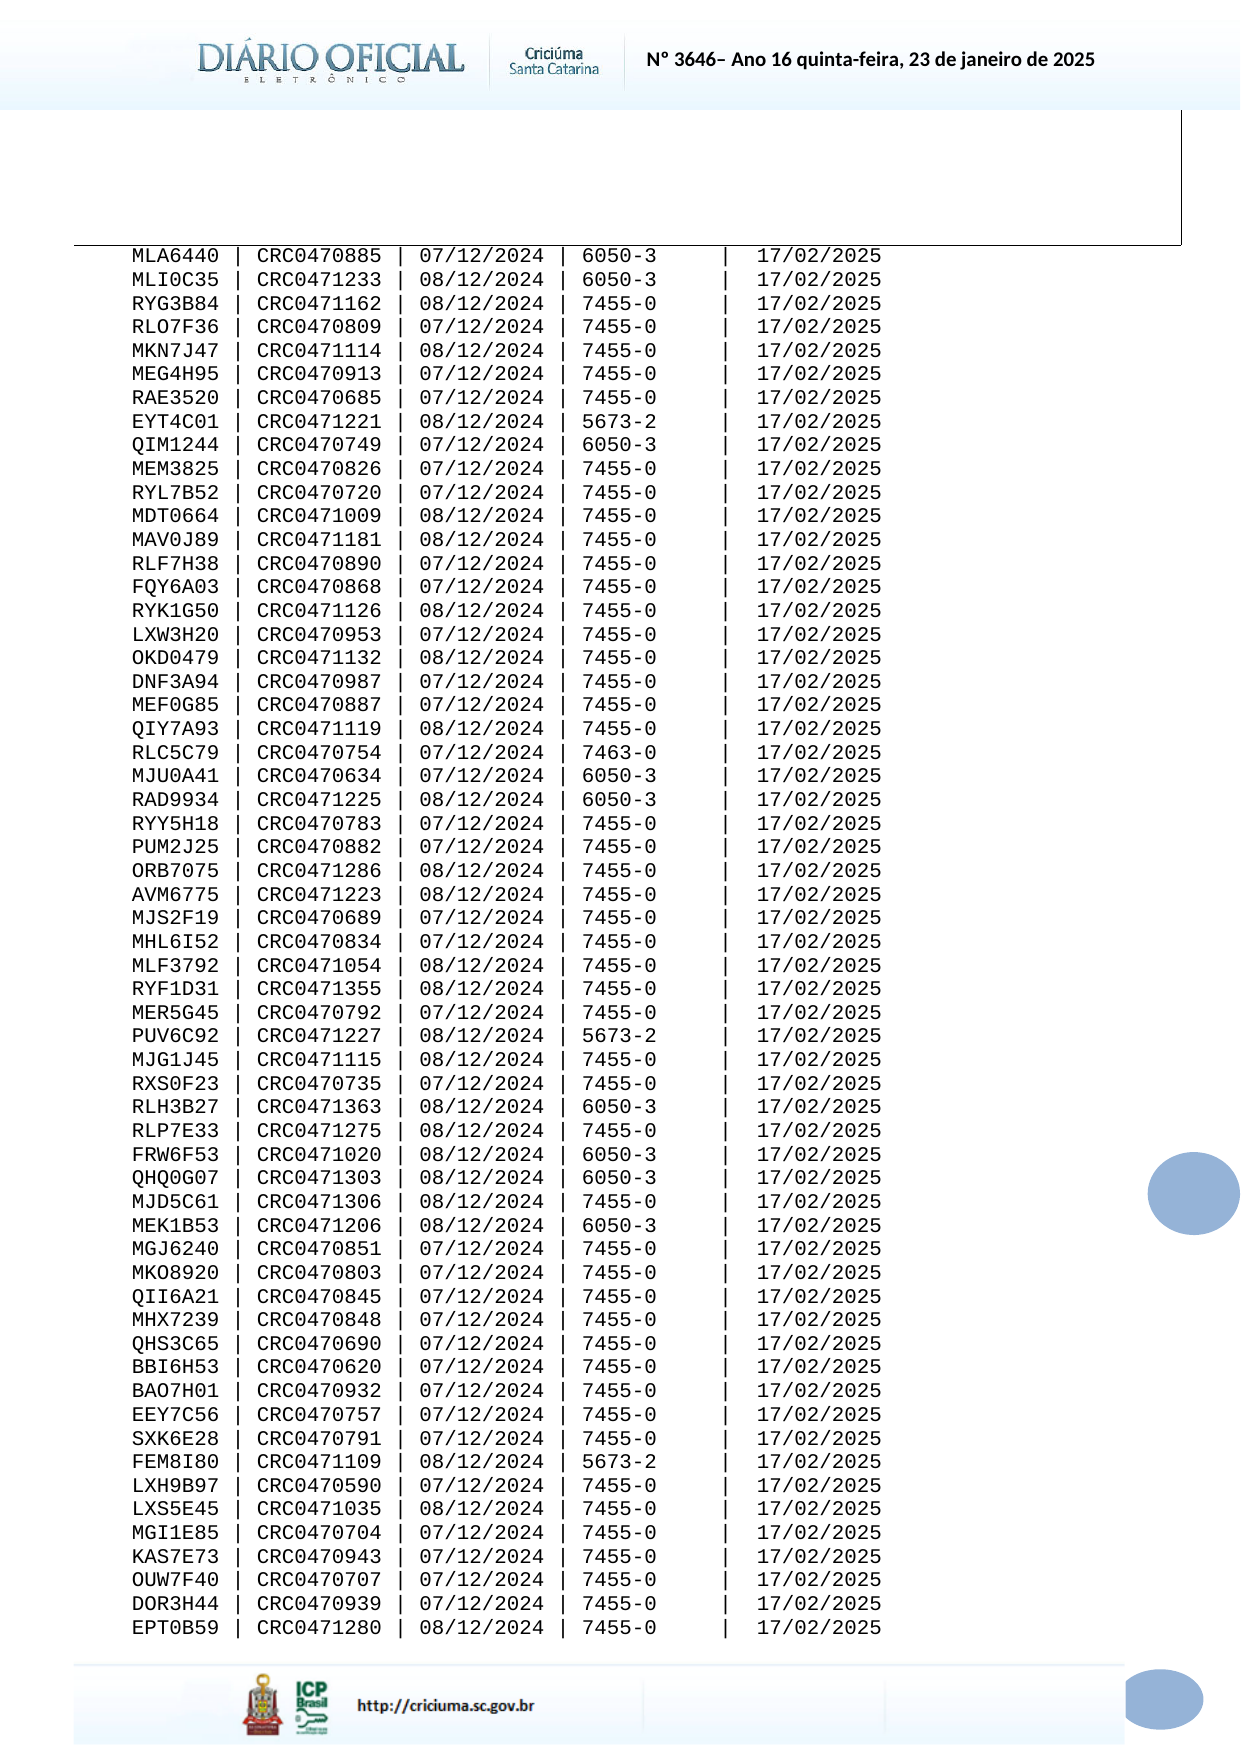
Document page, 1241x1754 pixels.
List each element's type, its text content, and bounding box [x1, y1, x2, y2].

text RYF1D31 | CRC0471355 | 08/12/2024 | 7455-0 | 17/02/2025 [44, 978, 1181, 1002]
text SXK6E28 | CRC0470791 | 07/12/2024 | 7455-0 | 17/02/2025 [44, 1427, 1181, 1451]
text LXW3H20 | CRC0470953 | 07/12/2024 | 7455-0 | 17/02/2025 [44, 623, 1181, 647]
text OUW7F40 | CRC0470707 | 07/12/2024 | 7455-0 | 17/02/2025 [44, 1569, 1181, 1593]
text FQY6A03 | CRC0470868 | 07/12/2024 | 7455-0 | 17/02/2025 [44, 576, 1181, 600]
text FRW6F53 | CRC0471020 | 08/12/2024 | 6050-3 | 17/02/2025 [44, 1144, 1181, 1167]
text FEM8I80 | CRC0471109 | 08/12/2024 | 5673-2 | 17/02/2025 [44, 1451, 1181, 1475]
text PUV6C92 | CRC0471227 | 08/12/2024 | 5673-2 | 17/02/2025 [44, 1026, 1181, 1049]
text MEM3825 | CRC0470826 | 07/12/2024 | 7455-0 | 17/02/2025 [44, 458, 1181, 482]
text RYL7B52 | CRC0470720 | 07/12/2024 | 7455-0 | 17/02/2025 [44, 482, 1181, 505]
text LXS5E45 | CRC0471035 | 08/12/2024 | 7455-0 | 17/02/2025 [44, 1498, 1181, 1522]
text EPT0B59 | CRC0471280 | 08/12/2024 | 7455-0 | 17/02/2025 [44, 1617, 1181, 1640]
text MLI0C35 | CRC0471233 | 08/12/2024 | 6050-3 | 17/02/2025 [44, 269, 1181, 292]
text MGI1E85 | CRC0470704 | 07/12/2024 | 7455-0 | 17/02/2025 [44, 1522, 1181, 1546]
text MJS2F19 | CRC0470689 | 07/12/2024 | 7455-0 | 17/02/2025 [44, 907, 1181, 931]
text MAV0J89 | CRC0471181 | 08/12/2024 | 7455-0 | 17/02/2025 [44, 529, 1181, 553]
text MKO8920 | CRC0470803 | 07/12/2024 | 7455-0 | 17/02/2025 [44, 1262, 1181, 1286]
text RLC5C79 | CRC0470754 | 07/12/2024 | 7463-0 | 17/02/2025 [44, 742, 1181, 765]
text ORB7075 | CRC0471286 | 08/12/2024 | 7455-0 | 17/02/2025 [44, 860, 1181, 884]
text QIM1244 | CRC0470749 | 07/12/2024 | 6050-3 | 17/02/2025 [44, 434, 1181, 458]
text LXH9B97 | CRC0470590 | 07/12/2024 | 7455-0 | 17/02/2025 [44, 1475, 1181, 1498]
text MEF0G85 | CRC0470887 | 07/12/2024 | 7455-0 | 17/02/2025 [44, 694, 1181, 718]
text RLH3B27 | CRC0471363 | 08/12/2024 | 6050-3 | 17/02/2025 [44, 1096, 1181, 1120]
text MER5G45 | CRC0470792 | 07/12/2024 | 7455-0 | 17/02/2025 [44, 1002, 1181, 1026]
text EYT4C01 | CRC0471221 | 08/12/2024 | 5673-2 | 17/02/2025 [44, 411, 1181, 434]
text DNF3A94 | CRC0470987 | 07/12/2024 | 7455-0 | 17/02/2025 [44, 671, 1181, 694]
text MLF3792 | CRC0471054 | 08/12/2024 | 7455-0 | 17/02/2025 [44, 954, 1181, 978]
text QHQ0G07 | CRC0471303 | 08/12/2024 | 6050-3 | 17/02/2025 [44, 1167, 1157, 1191]
text MEG4H95 | CRC0470913 | 07/12/2024 | 7455-0 | 17/02/2025 [44, 363, 1181, 387]
text MKN7J47 | CRC0471114 | 08/12/2024 | 7455-0 | 17/02/2025 [44, 340, 1181, 363]
text RAE3520 | CRC0470685 | 07/12/2024 | 7455-0 | 17/02/2025 [44, 387, 1181, 411]
text QHS3C65 | CRC0470690 | 07/12/2024 | 7455-0 | 17/02/2025 [44, 1333, 1181, 1357]
text MLA6440 | CRC0470885 | 07/12/2024 | 6050-3 | 17/02/2025 [44, 245, 1181, 269]
text AVM6775 | CRC0471223 | 08/12/2024 | 7455-0 | 17/02/2025 [44, 884, 1181, 907]
text RLP7E33 | CRC0471275 | 08/12/2024 | 7455-0 | 17/02/2025 [44, 1120, 1181, 1144]
text RYG3B84 | CRC0471162 | 08/12/2024 | 7455-0 | 17/02/2025 [44, 292, 1181, 316]
text MJU0A41 | CRC0470634 | 07/12/2024 | 6050-3 | 17/02/2025 [44, 765, 1181, 789]
text RAD9934 | CRC0471225 | 08/12/2024 | 6050-3 | 17/02/2025 [44, 789, 1181, 813]
text MDT0664 | CRC0471009 | 08/12/2024 | 7455-0 | 17/02/2025 [44, 505, 1181, 529]
text PUM2J25 | CRC0470882 | 07/12/2024 | 7455-0 | 17/02/2025 [44, 836, 1181, 860]
text DOR3H44 | CRC0470939 | 07/12/2024 | 7455-0 | 17/02/2025 [44, 1593, 1181, 1617]
text QII6A21 | CRC0470845 | 07/12/2024 | 7455-0 | 17/02/2025 [44, 1286, 1181, 1309]
text MJG1J45 | CRC0471115 | 08/12/2024 | 7455-0 | 17/02/2025 [44, 1049, 1181, 1073]
text RXS0F23 | CRC0470735 | 07/12/2024 | 7455-0 | 17/02/2025 [44, 1073, 1181, 1096]
text MHL6I52 | CRC0470834 | 07/12/2024 | 7455-0 | 17/02/2025 [44, 931, 1181, 954]
text RYY5H18 | CRC0470783 | 07/12/2024 | 7455-0 | 17/02/2025 [44, 813, 1181, 836]
text RYK1G50 | CRC0471126 | 08/12/2024 | 7455-0 | 17/02/2025 [44, 600, 1181, 623]
text BBI6H53 | CRC0470620 | 07/12/2024 | 7455-0 | 17/02/2025 [44, 1357, 1181, 1380]
text RLO7F36 | CRC0470809 | 07/12/2024 | 7455-0 | 17/02/2025 [44, 316, 1181, 340]
text RLF7H38 | CRC0470890 | 07/12/2024 | 7455-0 | 17/02/2025 [44, 553, 1181, 576]
text BAO7H01 | CRC0470932 | 07/12/2024 | 7455-0 | 17/02/2025 [44, 1380, 1181, 1404]
text EEY7C56 | CRC0470757 | 07/12/2024 | 7455-0 | 17/02/2025 [44, 1404, 1181, 1427]
text MHX7239 | CRC0470848 | 07/12/2024 | 7455-0 | 17/02/2025 [44, 1309, 1181, 1333]
text MEK1B53 | CRC0471206 | 08/12/2024 | 6050-3 | 17/02/2025 [44, 1215, 1181, 1238]
text MGJ6240 | CRC0470851 | 07/12/2024 | 7455-0 | 17/02/2025 [44, 1238, 1181, 1262]
text MJD5C61 | CRC0471306 | 08/12/2024 | 7455-0 | 17/02/2025 [44, 1191, 1153, 1215]
text KAS7E73 | CRC0470943 | 07/12/2024 | 7455-0 | 17/02/2025 [44, 1546, 1181, 1569]
text QIY7A93 | CRC0471119 | 08/12/2024 | 7455-0 | 17/02/2025 [44, 718, 1181, 742]
text OKD0479 | CRC0471132 | 08/12/2024 | 7455-0 | 17/02/2025 [44, 647, 1181, 671]
